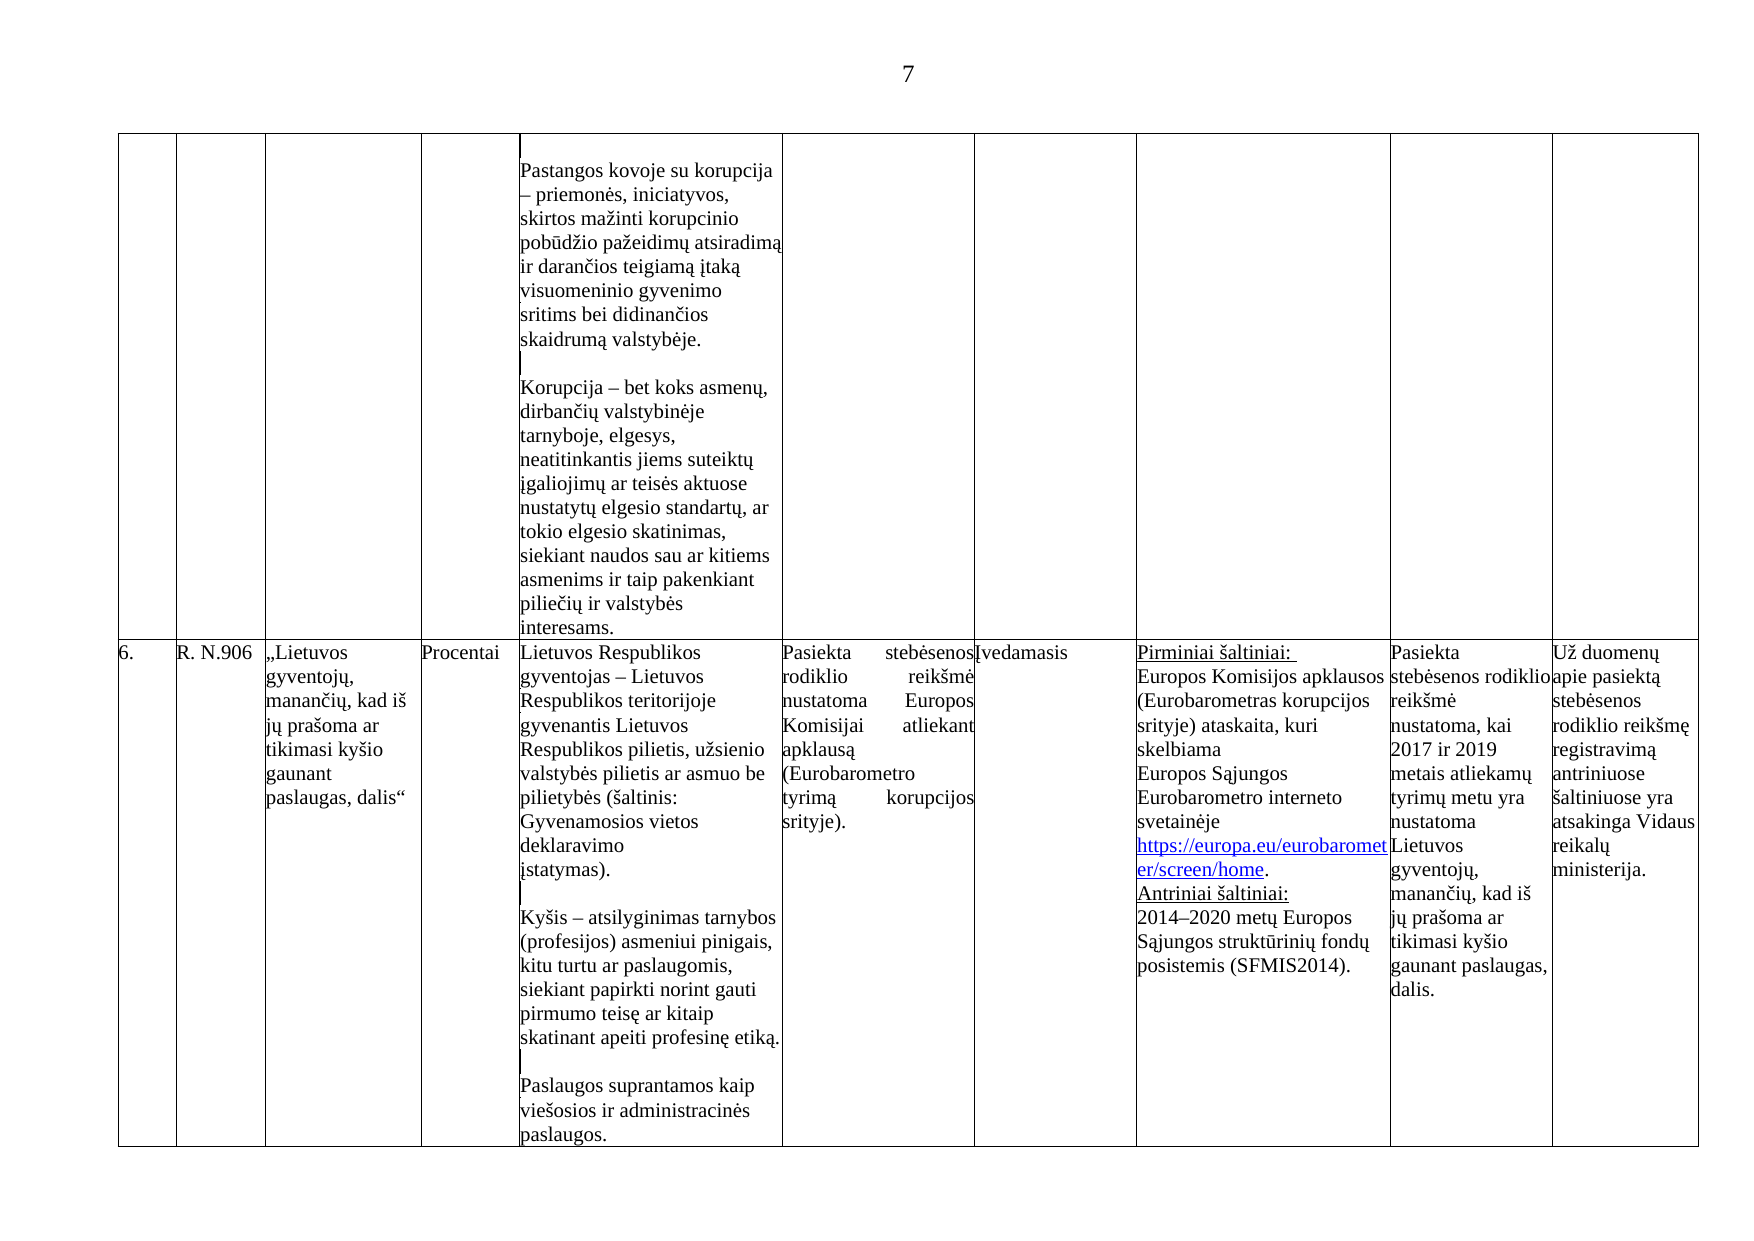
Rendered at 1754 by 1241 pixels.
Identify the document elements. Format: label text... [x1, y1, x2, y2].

table_cell [975, 134, 1136, 639]
table_cell Pastangos kovoje su korupcija – priemonės, iniciatyvos, skirtos mažinti korupcinio pobūdžio pažeidimų atsiradimą ir darančios teigiamą įtaką visuomeninio gyvenimo sritims bei didinančios skaidrumą valstybėje. Korupcija – bet koks asmenų, dirbančių valstybinėje tarnyboje, elgesys, neatitinkantis jiems suteiktų įgaliojimų ar teisės aktuose nustatytų elgesio standartų, ar tokio elgesio skatinimas, siekiant naudos sau ar kitiems asmenims ir taip pakenkiant piliečių ir valstybės interesams. [521, 134, 782, 639]
table_cell [1391, 134, 1552, 639]
table_cell Už duomenų apie pasiektą stebėsenos rodiklio reikšmę registravimą antriniuose šaltiniuose yra atsakinga Vidaus reikalų ministerija. [1553, 640, 1698, 1146]
table_cell Procentai [422, 640, 519, 1146]
table_cell Pasiekta stebėsenos rodiklio reikšmė nustatoma, kai 2017 ir 2019 metais atliekamų tyrimų metu yra nustatoma Lietuvos gyventojų, manančių, kad iš jų prašoma ar tikimasi kyšio gaunant paslaugas, dalis. [1391, 640, 1552, 1146]
table_cell [422, 134, 519, 639]
table_cell Įvedamasis [975, 640, 1136, 1146]
table_cell [783, 134, 974, 639]
table_cell Lietuvos Respublikos gyventojas – Lietuvos Respublikos teritorijoje gyvenantis Lietuvos Respublikos pilietis, užsienio valstybės pilietis ar asmuo be pilietybės (šaltinis: Gyvenamosios vietos deklaravimo įstatymas). Kyšis – atsilyginimas tarnybos (profesijos) asmeniui pinigais, kitu turtu ar paslaugomis, siekiant papirkti norint gauti pirmumo teisę ar kitaip skatinant apeiti profesinę etiką. Paslaugos suprantamos kaip viešosios ir administracinės paslaugos. [521, 640, 782, 1146]
table_cell [266, 134, 421, 639]
table_cell Pasiekta stebėsenos rodiklio reikšmė nustatoma Europos Komisijai atliekant apklausą (Eurobarometro tyrimą korupcijos srityje). [783, 640, 974, 1146]
table_cell R. N.906 [177, 640, 265, 1146]
table_cell [119, 134, 176, 639]
table_cell 6. [119, 640, 176, 1146]
table_cell [1137, 134, 1390, 639]
table_cell [1553, 134, 1698, 639]
table_cell „Lietuvos gyventojų, manančių, kad iš jų prašoma ar tikimasi kyšio gaunant paslaugas, dalis“ [266, 640, 421, 1146]
table_cell Pirminiai šaltiniai: Europos Komisijos apklausos (Eurobarometras korupcijos srityje) ataskaita, kuri skelbiama Europos Sąjungos Eurobarometro interneto svetainėje https://europa.eu/eurobarometer/screen/home. Antriniai šaltiniai: 2014–2020 metų Europos Sąjungos struktūrinių fondų posistemis (SFMIS2014). [1137, 640, 1390, 1146]
table_cell [177, 134, 265, 639]
